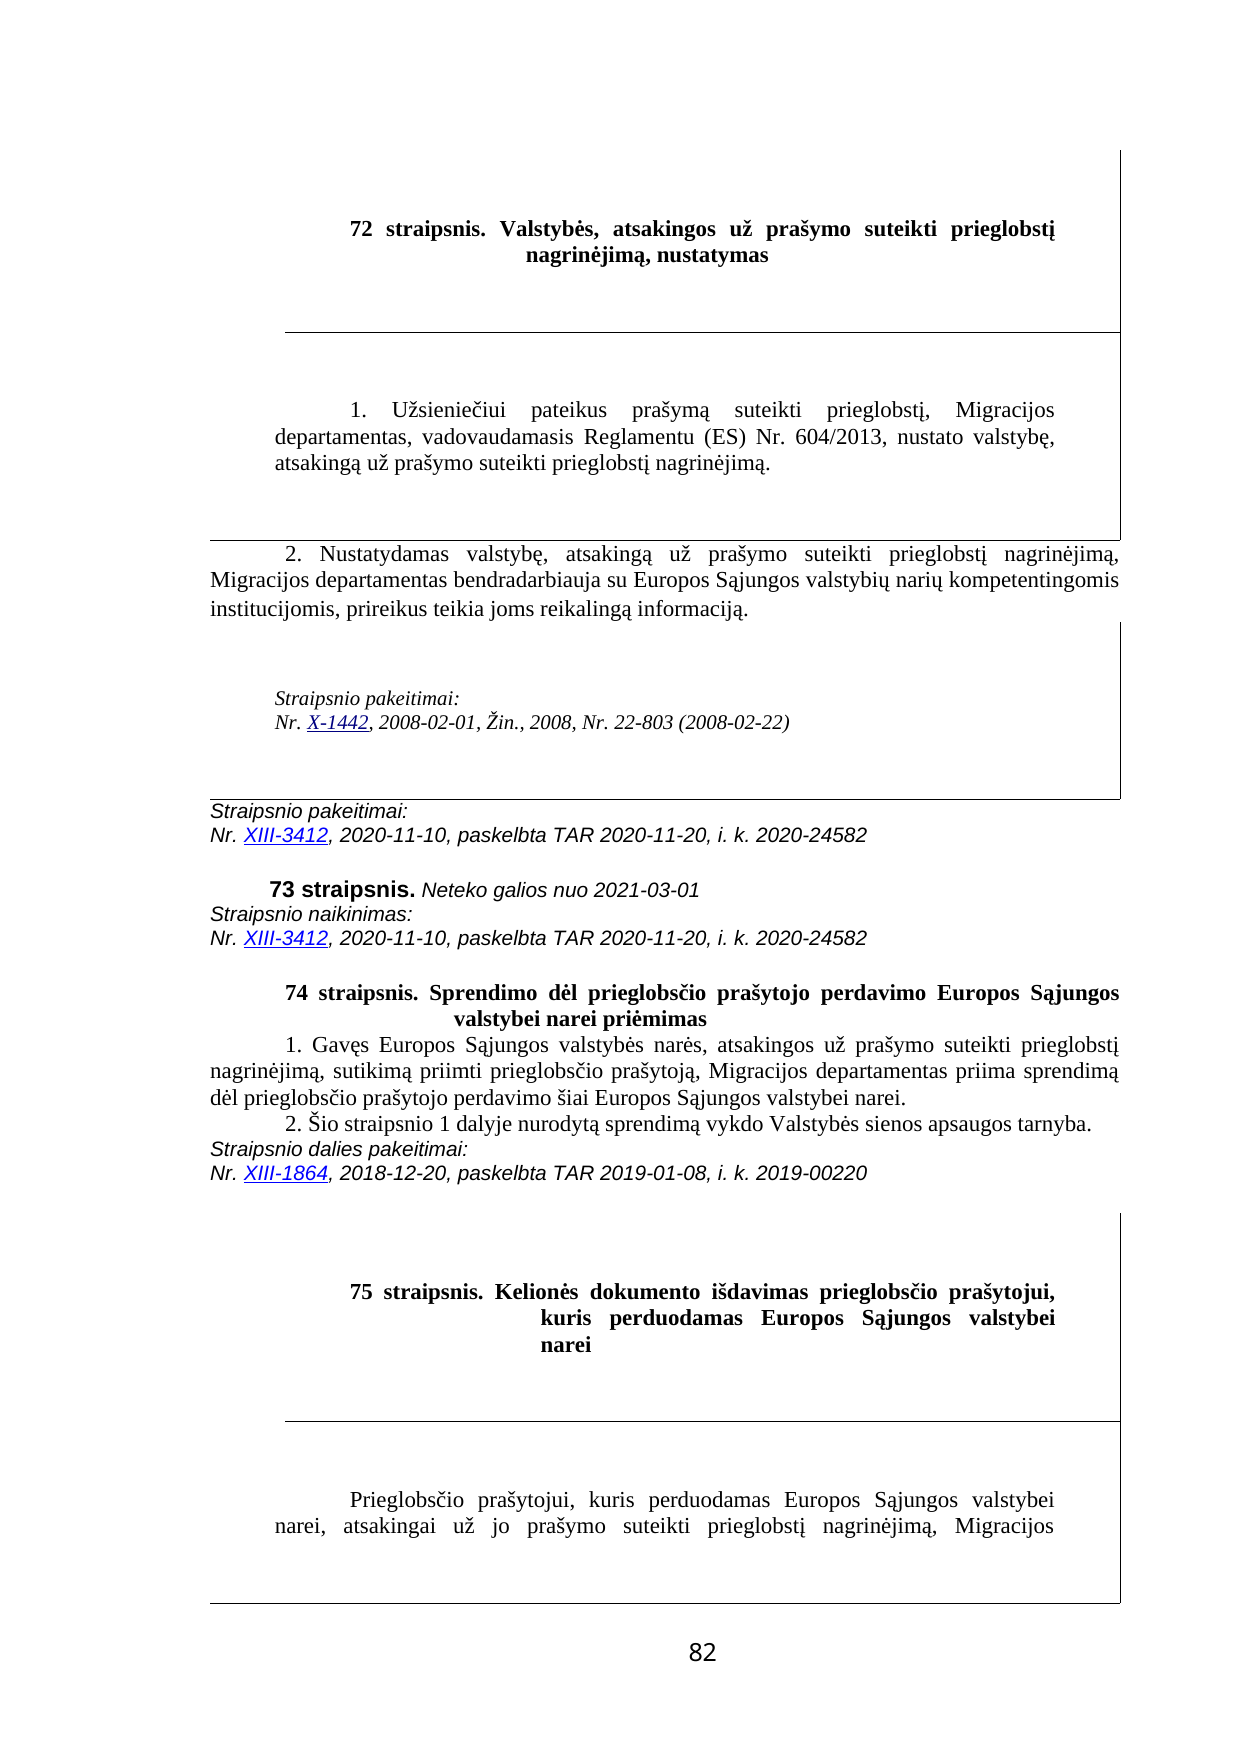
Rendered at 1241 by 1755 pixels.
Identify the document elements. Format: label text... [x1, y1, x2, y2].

text 75 straipsnis. Kelionės dokumento išdavimas prieglobsčio prašytojui, kuris perduodamas Europos Sąjungos valstybei narei [285, 1213, 1120, 1421]
text 74 straipsnis. Sprendimo dėl prieglobsčio prašytojo perdavimo Europos Sąjungos valstybei narei priėmimas [285, 978, 1120, 1031]
text 1. Užsieniečiui pateikus prašymą suteikti prieglobstį, Migracijos departamentas, vadovaudamasis Reglamentu (ES) Nr. 604/2013, nustato valstybę, atsakingą už prašymo suteikti prieglobstį nagrinėjimą. [210, 332, 1120, 540]
text 73 straipsnis. Neteko galios nuo 2021-03-01 [210, 876, 1120, 902]
text Straipsnio dalies pakeitimai: [210, 1137, 1120, 1161]
text Straipsnio pakeitimai: [210, 622, 1120, 710]
text Nr. XIII-1864, 2018-12-20, paskelbta TAR 2019-01-08, i. k. 2019-00220 [210, 1161, 1120, 1184]
text Nr. X-1442, 2008-02-01, Žin., 2008, Nr. 22-803 (2008-02-22) [210, 710, 1120, 799]
text Nr. XIII-3412, 2020-11-10, paskelbta TAR 2020-11-20, i. k. 2020-24582 [210, 926, 1120, 950]
text 1. Gavęs Europos Sąjungos valstybės narės, atsakingos už prašymo suteikti prieglobstį nagrinėjimą, sutikimą priimti prieglobsčio prašytoją, Migracijos departamentas priima sprendimą dėl prieglobsčio prašytojo perdavimo šiai Europos Sąjungos valstybei narei. [210, 1031, 1120, 1110]
text Straipsnio pakeitimai: [210, 799, 1120, 823]
text 2. Nustatydamas valstybę, atsakingą už prašymo suteikti prieglobstį nagrinėjimą, Migracijos departamentas bendradarbiauja su Europos Sąjungos valstybių narių kompetentingomis institucijomis, prireikus teikia joms reikalingą informaciją. [210, 540, 1120, 622]
text Nr. XIII-3412, 2020-11-10, paskelbta TAR 2020-11-20, i. k. 2020-24582 [210, 823, 1120, 847]
text 72 straipsnis. Valstybės, atsakingos už prašymo suteikti prieglobstį nagrinėjimą, nustatymas [285, 150, 1120, 332]
text Prieglobsčio prašytojui, kuris perduodamas Europos Sąjungos valstybei narei, atsakingai už jo prašymo suteikti prieglobstį nagrinėjimą, Migracijos [210, 1422, 1120, 1603]
text 2. Šio straipsnio 1 dalyje nurodytą sprendimą vykdo Valstybės sienos apsaugos tarnyba. [210, 1110, 1120, 1137]
text Straipsnio naikinimas: [210, 902, 1120, 926]
